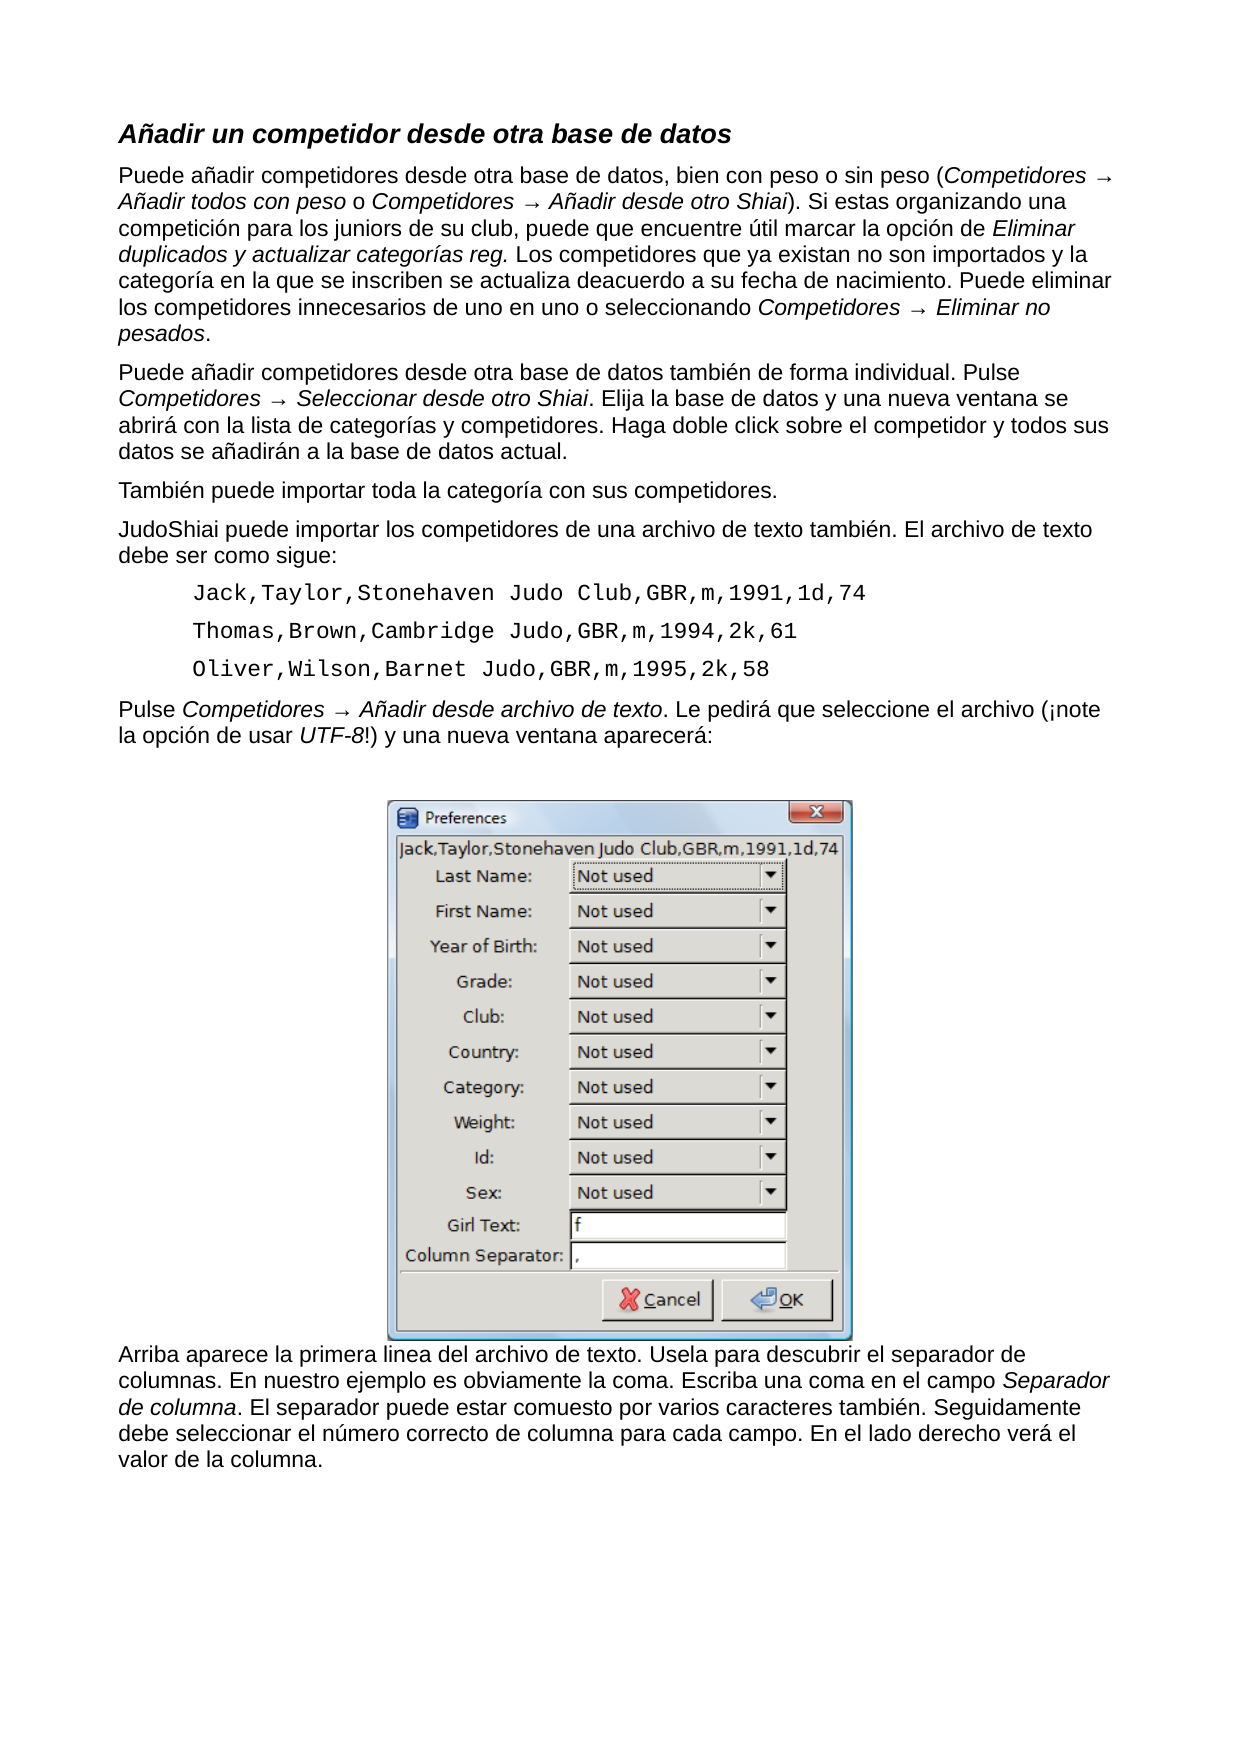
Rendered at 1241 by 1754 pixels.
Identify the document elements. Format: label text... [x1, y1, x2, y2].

text Pulse Competidores → Añadir desde archivo de texto. Le pedirá que seleccione el archivo (¡note la opción de usar UTF-8!) y una nueva ventana aparecerá: [118, 696, 1122, 749]
text Oliver,Wilson,Barnet Judo,GBR,m,1995,2k,58 [192, 658, 1122, 684]
text Puede añadir competidores desde otra base de datos, bien con peso o sin peso (Competidores → Añadir todos con peso o Competidores → Añadir desde otro Shiai). Si estas organizando una competición para los juniors de su club, puede que encuentre útil marcar la opción de Eliminar duplicados y actualizar categorías reg. Los competidores que ya existan no son importados y la categoría en la que se inscriben se actualiza deacuerdo a su fecha de nacimiento. Puede eliminar los competidores innecesarios de uno en uno o seleccionando Competidores → Eliminar no pesados. [118, 162, 1122, 346]
text También puede importar toda la categoría con sus competidores. [118, 477, 1122, 503]
text Thomas,Brown,Cambridge Judo,GBR,m,1994,2k,61 [192, 619, 1122, 645]
text JudoShiai puede importar los competidores de una archivo de texto también. El archivo de texto debe ser como sigue: [118, 516, 1122, 568]
subtitle Añadir un competidor desde otra base de datos [118, 118, 1122, 149]
text Jack,Taylor,Stonehaven Judo Club,GBR,m,1991,1d,74 [192, 581, 1122, 607]
text Puede añadir competidores desde otra base de datos también de forma individual. Pulse Competidores → Seleccionar desde otro Shiai. Elija la base de datos y una nueva ventana se abrirá con la lista de categorías y competidores. Haga doble click sobre el competidor y todos sus datos se añadirán a la base de datos actual. [118, 359, 1122, 464]
picture [387, 800, 853, 1341]
text Arriba aparece la primera linea del archivo de texto. Usela para descubrir el separador de columnas. En nuestro ejemplo es obviamente la coma. Escriba una coma en el campo Separador de columna. El separador puede estar comuesto por varios caracteres también. Seguidamente debe seleccionar el número correcto de columna para cada campo. En el lado derecho verá el valor de la columna. [118, 1203, 1122, 1473]
